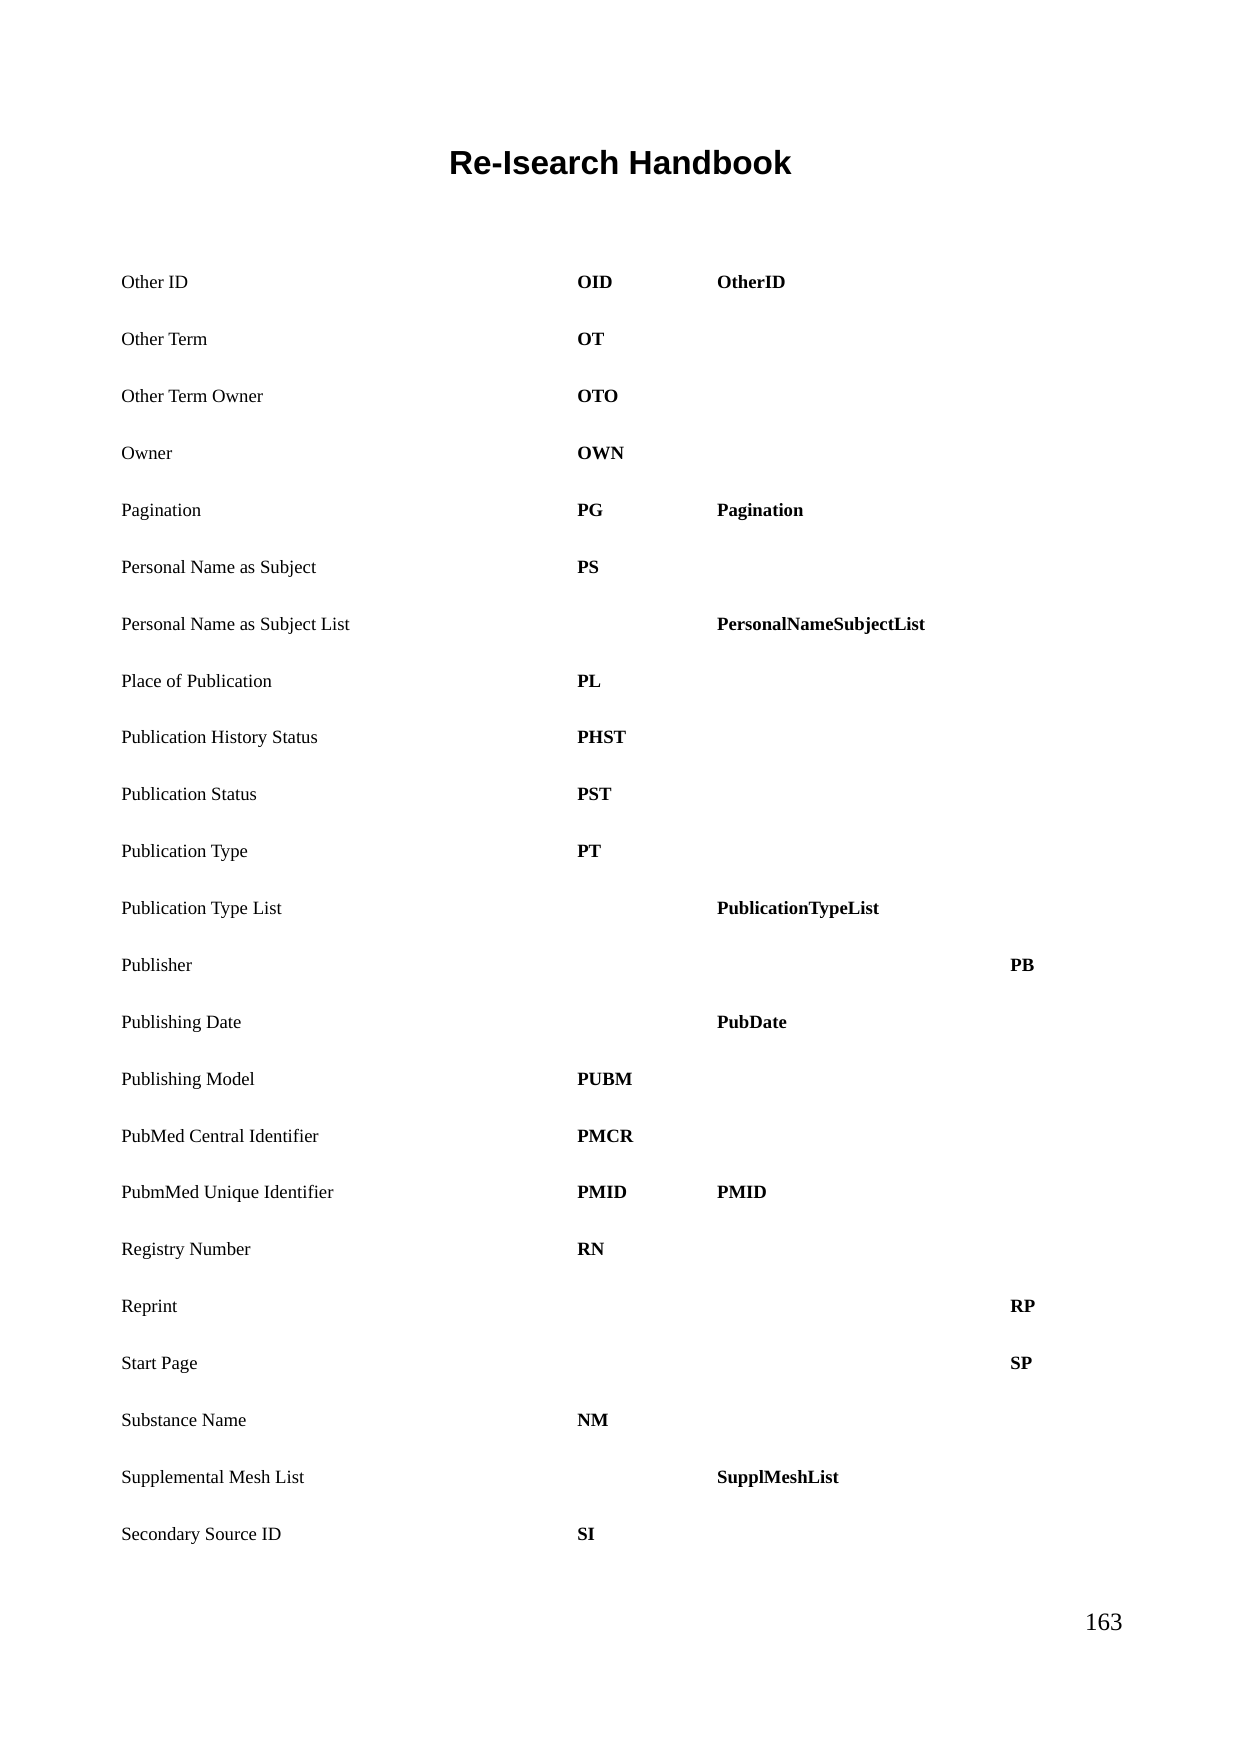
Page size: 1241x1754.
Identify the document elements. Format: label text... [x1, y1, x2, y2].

table_cell ​ [714, 1122, 1007, 1178]
table_cell Place of Publication [118, 667, 574, 723]
table_cell NM [574, 1406, 714, 1463]
table_cell ​ [1007, 1463, 1122, 1520]
table_cell Other Term Owner [118, 382, 574, 439]
table_cell ​ [1007, 1520, 1122, 1577]
table_cell ​ [714, 667, 1007, 723]
table_cell PubDate [714, 1008, 1007, 1065]
table_cell Publication Type List [118, 894, 574, 951]
table_cell Publishing Date [118, 1008, 574, 1065]
table_cell Personal Name as Subject [118, 553, 574, 610]
table_cell Start Page [118, 1349, 574, 1406]
table_cell OTO [574, 382, 714, 439]
table_cell PubMed Central Identifier [118, 1122, 574, 1178]
table_cell Publication Status [118, 780, 574, 837]
table_cell Publisher [118, 951, 574, 1008]
table_cell ​ [1007, 1065, 1122, 1122]
table_cell Pagination [118, 496, 574, 553]
table_cell ​ [714, 951, 1007, 1008]
table_cell Supplemental Mesh List [118, 1463, 574, 1520]
table_cell PUBM [574, 1065, 714, 1122]
table_cell PB [1007, 951, 1122, 1008]
table_cell RN [574, 1235, 714, 1292]
table_cell Registry Number [118, 1235, 574, 1292]
table_cell Personal Name as Subject List [118, 610, 574, 667]
table_cell [574, 212, 714, 268]
table_cell PST [574, 780, 714, 837]
table_cell ​ [1007, 724, 1122, 780]
table_cell ​ [1007, 894, 1122, 951]
table_cell ​ [1007, 382, 1122, 439]
table_cell Publication History Status [118, 724, 574, 780]
table_cell PG [574, 496, 714, 553]
table_cell RP [1007, 1292, 1122, 1349]
table_cell OID [574, 269, 714, 325]
table_cell SP [1007, 1349, 1122, 1406]
table_cell PT [574, 837, 714, 894]
table_cell ​ [1007, 325, 1122, 382]
table_cell Owner [118, 439, 574, 496]
table_cell ​ [714, 439, 1007, 496]
table_cell Reprint [118, 1292, 574, 1349]
table_cell SI [574, 1520, 714, 1577]
table_cell ​ [714, 1235, 1007, 1292]
table_cell ​ [1007, 1008, 1122, 1065]
table_cell ​ [714, 1349, 1007, 1406]
table_cell ​ [714, 382, 1007, 439]
table_cell PubmMed Unique Identifier [118, 1179, 574, 1235]
table_cell Publication Type [118, 837, 574, 894]
table_cell ​ [1007, 553, 1122, 610]
table_cell ​ [574, 951, 714, 1008]
table_cell ​ [1007, 610, 1122, 667]
table_cell ​ [714, 837, 1007, 894]
table_cell OT [574, 325, 714, 382]
table_cell ​ [714, 212, 1007, 268]
table_cell ​ [1007, 1406, 1122, 1463]
table_cell OWN [574, 439, 714, 496]
table_cell ​ [574, 1349, 714, 1406]
table_cell ​ [1007, 439, 1122, 496]
table_cell PMID [714, 1179, 1007, 1235]
table_cell ​ [1007, 269, 1122, 325]
table_cell ​ [714, 325, 1007, 382]
table_cell PHST [574, 724, 714, 780]
table_cell ​ [714, 724, 1007, 780]
table_cell PublicationTypeList [714, 894, 1007, 951]
table_cell ​ [714, 1065, 1007, 1122]
table_cell ​ [574, 1292, 714, 1349]
table_cell ​ [1007, 212, 1122, 268]
table_cell PS [574, 553, 714, 610]
table_cell Secondary Source ID [118, 1520, 574, 1577]
table_cell ​ [1007, 1122, 1122, 1178]
table_cell ​ [574, 1008, 714, 1065]
table_cell Publishing Model [118, 1065, 574, 1122]
table_cell Other Term [118, 325, 574, 382]
table_cell SupplMeshList [714, 1463, 1007, 1520]
table_cell ​ [574, 1463, 714, 1520]
table_cell ​ [1007, 496, 1122, 553]
table_cell PMID [574, 1179, 714, 1235]
table_cell ​ [574, 610, 714, 667]
table_cell OtherID [714, 269, 1007, 325]
table_cell PersonalNameSubjectList [714, 610, 1007, 667]
table_cell Pagination [714, 496, 1007, 553]
table_cell PL [574, 667, 714, 723]
table_cell ​ [714, 553, 1007, 610]
table_cell ​ [1007, 667, 1122, 723]
table_cell ​ [714, 780, 1007, 837]
table_cell ​ [714, 1520, 1007, 1577]
table_cell ​ [1007, 837, 1122, 894]
table_cell PMCR [574, 1122, 714, 1178]
table_cell ​ [1007, 1179, 1122, 1235]
table_cell [118, 212, 574, 268]
table_cell ​ [1007, 780, 1122, 837]
table_cell ​ [714, 1406, 1007, 1463]
table_cell Substance Name [118, 1406, 574, 1463]
table_cell Other ID [118, 269, 574, 325]
table_cell ​ [1007, 1235, 1122, 1292]
table_cell ​ [714, 1292, 1007, 1349]
table_cell ​ [574, 894, 714, 951]
